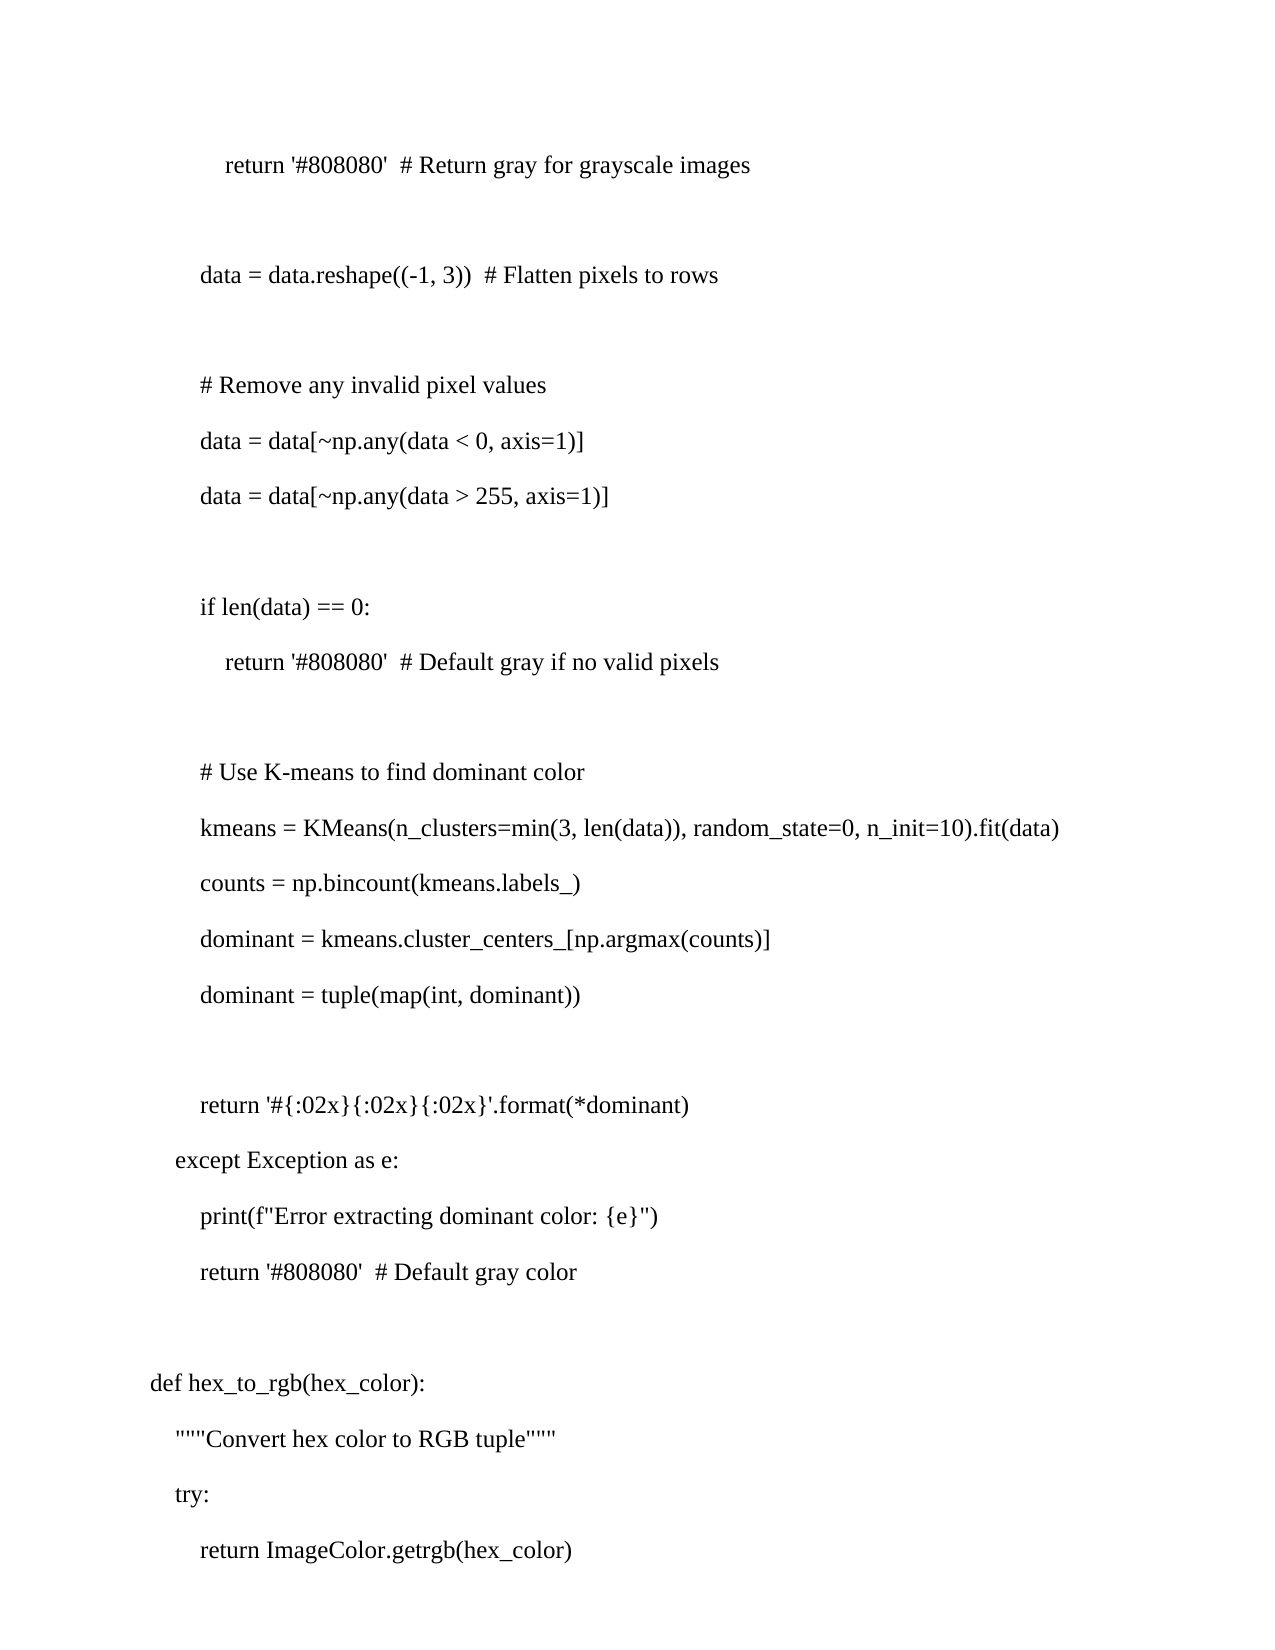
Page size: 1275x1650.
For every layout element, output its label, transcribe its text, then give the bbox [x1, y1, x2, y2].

text return '#808080' # Return gray for grayscale images [150, 150, 1125, 179]
text try: [150, 1479, 1125, 1508]
text return '#808080' # Default gray color [150, 1257, 1125, 1286]
text kmeans = KMeans(n_clusters=min(3, len(data)), random_state=0, n_init=10).fit(data) [150, 813, 1125, 842]
text dominant = kmeans.cluster_centers_[np.argmax(counts)] [150, 924, 1125, 953]
text if len(data) == 0: [150, 592, 1125, 620]
text # Remove any invalid pixel values [150, 370, 1125, 399]
text """Convert hex color to RGB tuple""" [150, 1424, 1125, 1452]
text def hex_to_rgb(hex_color): [150, 1368, 1125, 1397]
text data = data.reshape((-1, 3)) # Flatten pixels to rows [150, 260, 1125, 289]
text return '#808080' # Default gray if no valid pixels [150, 647, 1125, 676]
text data = data[~np.any(data > 255, axis=1)] [150, 481, 1125, 510]
text # Use K-means to find dominant color [150, 757, 1125, 786]
text return ImageColor.getrgb(hex_color) [150, 1535, 1125, 1564]
text except Exception as e: [150, 1146, 1125, 1174]
text return '#{:02x}{:02x}{:02x}'.format(*dominant) [150, 1090, 1125, 1119]
text print(f"Error extracting dominant color: {e}") [150, 1201, 1125, 1230]
text counts = np.bincount(kmeans.labels_) [150, 868, 1125, 897]
text data = data[~np.any(data < 0, axis=1)] [150, 426, 1125, 454]
text dominant = tuple(map(int, dominant)) [150, 980, 1125, 1008]
